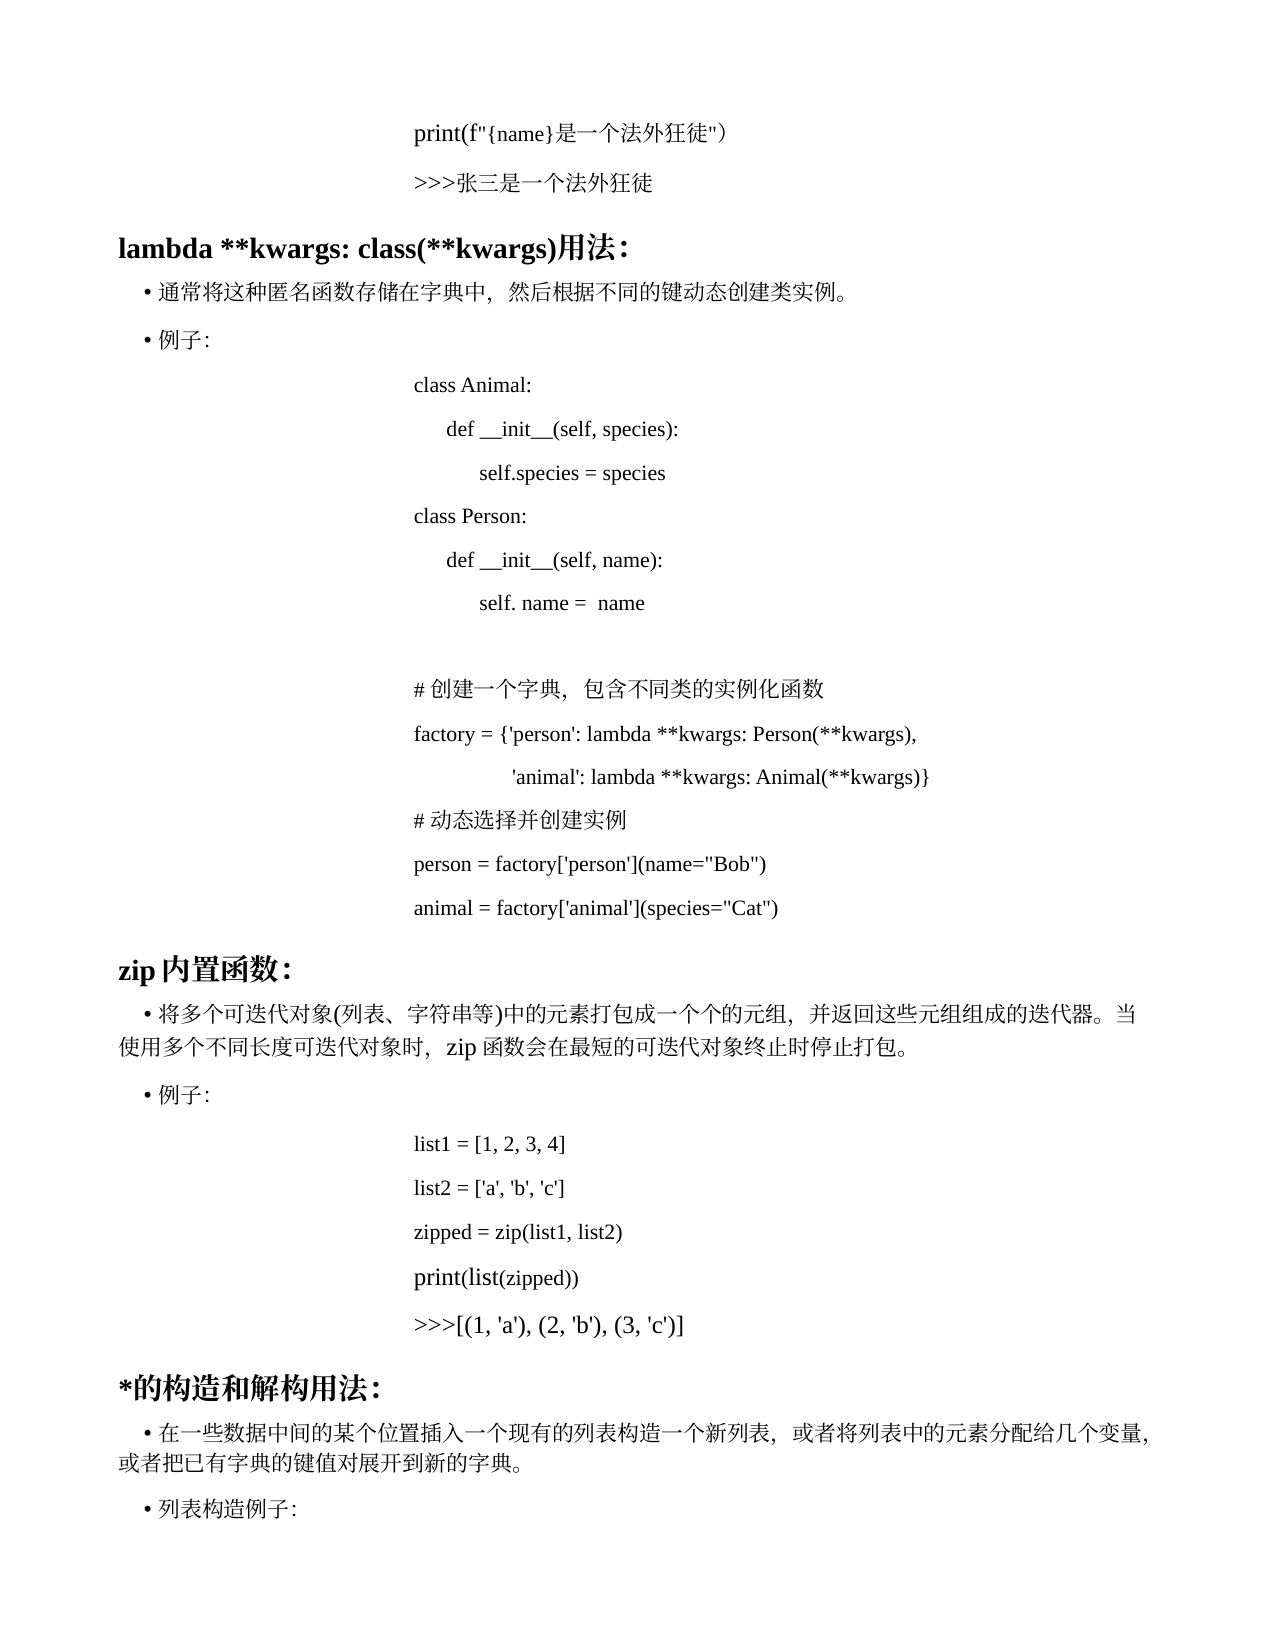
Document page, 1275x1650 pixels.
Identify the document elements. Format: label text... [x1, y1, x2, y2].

text >>>[(1, 'a'), (2, 'b'), (3, 'c')] [118, 1310, 1157, 1339]
text • 例子： [118, 1080, 1157, 1109]
text • 将多个可迭代对象(列表、字符串等)中的元素打包成一个个的元组，并返回这些元组组成的迭代器。当使用多个不同长度可迭代对象时，zip函数会在最短的可迭代对象终止时停止打包。 [118, 999, 1157, 1061]
text list2 = ['a', 'b', 'c'] [118, 1175, 1157, 1200]
text • 例子： [118, 325, 1157, 354]
text person = factory['person'](name="Bob") [118, 851, 1157, 877]
text class Animal: [118, 372, 1157, 398]
subtitle zip内置函数： [118, 953, 1157, 987]
text animal = factory['animal'](species="Cat") [118, 895, 1157, 920]
text factory = {'person': lambda **kwargs: Person(**kwargs), [118, 721, 1157, 746]
subtitle lambda **kwargs: class(**kwargs)用法： [118, 231, 1157, 265]
subtitle *的构造和解构用法： [118, 1372, 1157, 1406]
text • 在一些数据中间的某个位置插入一个现有的列表构造一个新列表，或者将列表中的元素分配给几个变量，或者把已有字典的键值对展开到新的字典。 [118, 1418, 1157, 1476]
text # 动态选择并创建实例 [118, 808, 1157, 833]
text >>>张三是一个法外狂徒 [118, 166, 1157, 197]
text print(list(zipped)) [118, 1262, 1157, 1291]
text def __init__(self, species): [118, 416, 1157, 441]
text 'animal': lambda **kwargs: Animal(**kwargs)} [118, 764, 1157, 789]
text print(f"{name}是一个法外狂徒"） [118, 118, 1157, 147]
text # 创建一个字典，包含不同类的实例化函数 [118, 677, 1157, 702]
text list1 = [1, 2, 3, 4] [118, 1128, 1157, 1156]
text class Person: [118, 503, 1157, 528]
text self.species = species [118, 459, 1157, 485]
text def __init__(self, name): [118, 547, 1157, 572]
text self. name = name [118, 590, 1157, 615]
text • 通常将这种匿名函数存储在字典中，然后根据不同的键动态创建类实例。 [118, 277, 1157, 306]
text zipped = zip(list1, list2) [118, 1219, 1157, 1244]
text • 列表构造例子： [118, 1494, 1157, 1523]
